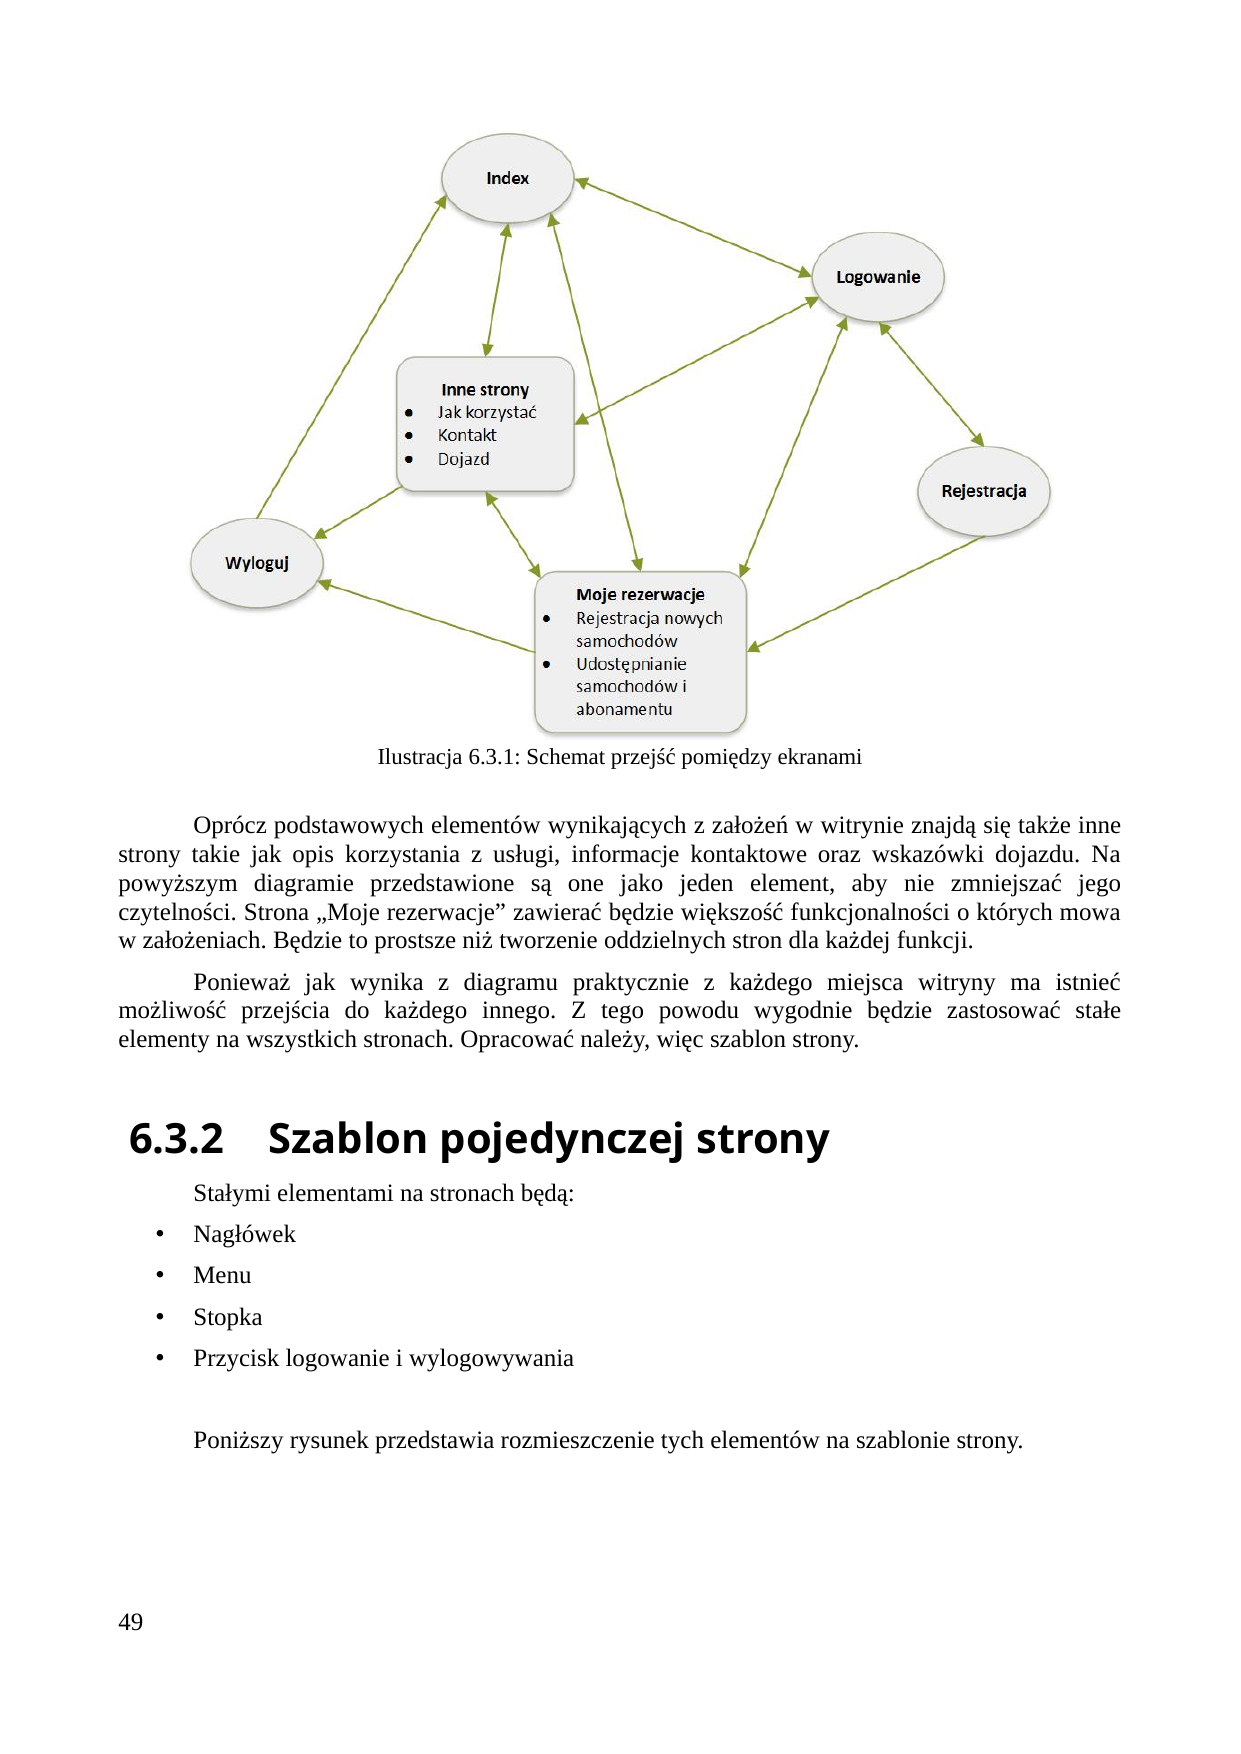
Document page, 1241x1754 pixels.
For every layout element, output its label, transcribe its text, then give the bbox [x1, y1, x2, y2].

list Stopka [156, 1302, 1122, 1331]
picture [183, 130, 1057, 743]
subtitle Szablon pojedynczej strony [118, 1109, 1122, 1166]
text Ponieważ jak wynika z diagramu praktycznie z każdego miejsca witryny ma istnieć możliwość przejścia do każdego innego. Z tego powodu wygodnie będzie zastosować stałe elementy na wszystkich stronach. Opracować należy, więc szablon strony. [118, 967, 1122, 1053]
list Przycisk logowanie i wylogowywania [156, 1343, 1122, 1372]
list Menu [156, 1261, 1122, 1289]
text Ilustracja 6.3.1: Schemat przejść pomiędzy ekranami [183, 743, 1057, 769]
list Nagłówek [156, 1219, 1122, 1248]
text Oprócz podstawowych elementów wynikających z założeń w witrynie znajdą się także inne strony takie jak opis korzystania z usługi, informacje kontaktowe oraz wskazówki dojazdu. Na powyższym diagramie przedstawione są one jako jeden element, aby nie zmniejszać jego czytelności. Strona „Moje rezerwacje” zawierać będzie większość funkcjonalności o których mowa w założeniach. Będzie to prostsze niż tworzenie oddzielnych stron dla każdej funkcji. [118, 811, 1122, 954]
text Poniższy rysunek przedstawia rozmieszczenie tych elementów na szablonie strony. [118, 1426, 1122, 1454]
text Stałymi elementami na stronach będą: [118, 1178, 1122, 1207]
